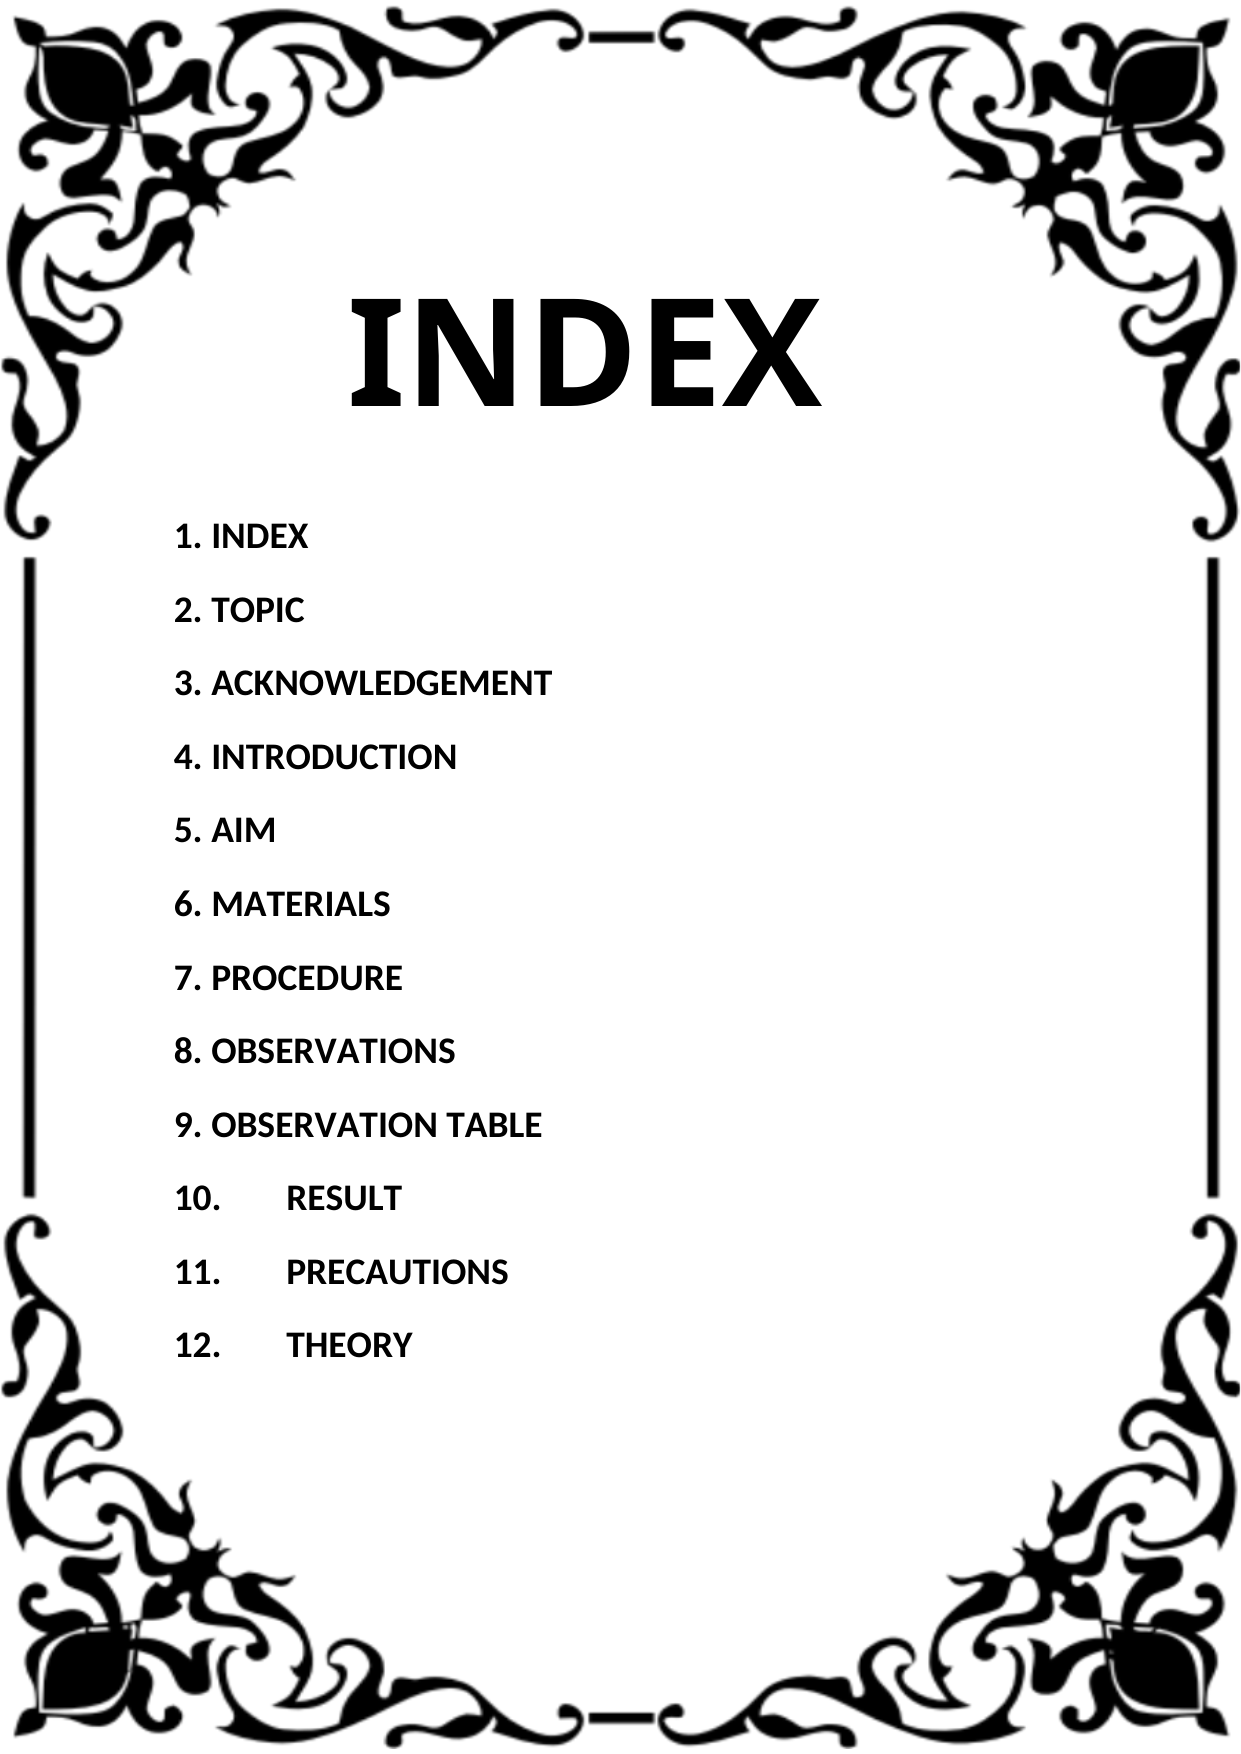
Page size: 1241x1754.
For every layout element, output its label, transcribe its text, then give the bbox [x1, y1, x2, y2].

list AIM [173, 806, 1108, 852]
list INDEX [173, 512, 1108, 558]
list PRECAUTIONS [173, 1248, 1108, 1293]
list INTRODUCTION [173, 733, 1108, 779]
list OBSERVATION TABLE [173, 1101, 1108, 1146]
list RESULT [173, 1174, 1108, 1220]
list THEORY [173, 1321, 1108, 1367]
list TOPIC [173, 586, 1108, 632]
list ACKNOWLEDGEMENT [173, 659, 1108, 705]
list PROCEDURE [173, 953, 1108, 999]
picture [1, 7, 1241, 1747]
list OBSERVATIONS [173, 1027, 1108, 1073]
list MATERIALS [173, 880, 1108, 926]
